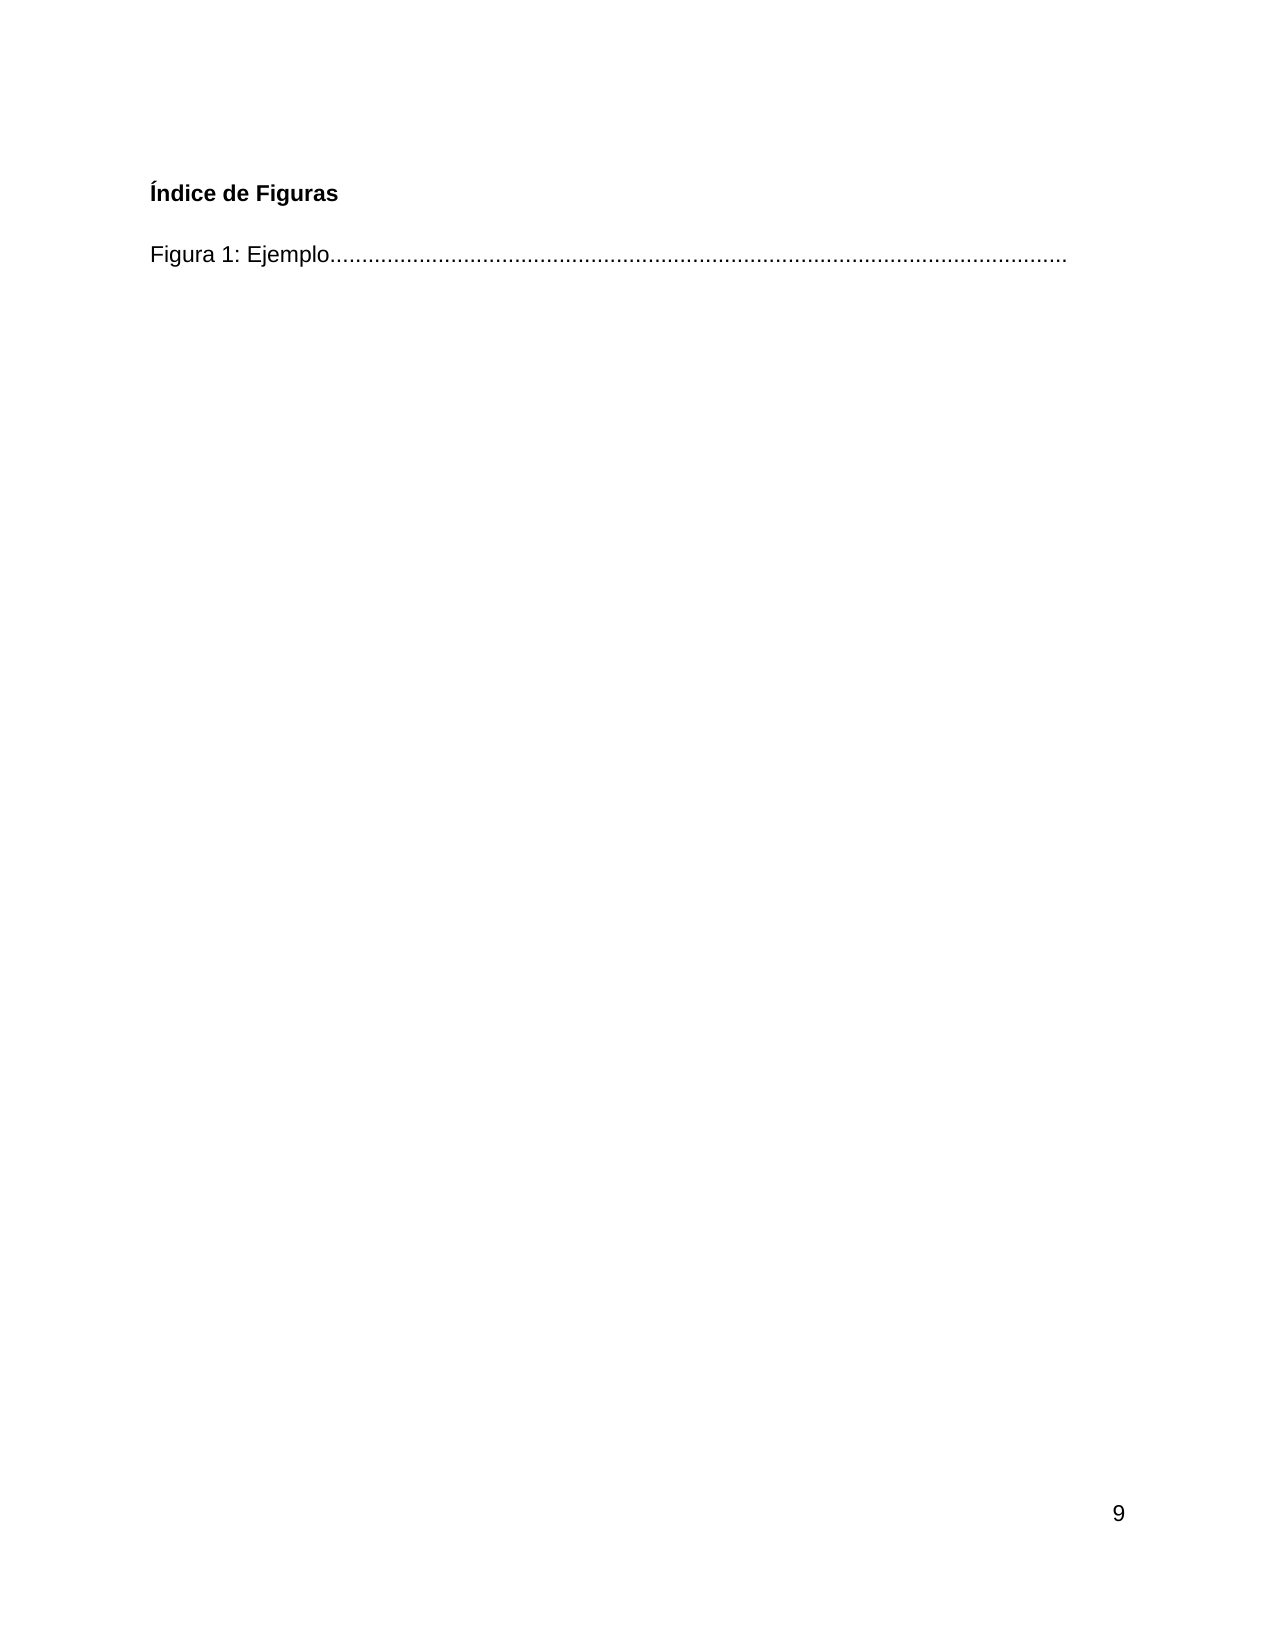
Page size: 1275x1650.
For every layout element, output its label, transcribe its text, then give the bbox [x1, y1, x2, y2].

text Figura 1: Ejemplo.................................................................................................................... [150, 241, 1125, 267]
text Índice de Figuras [150, 180, 1125, 207]
